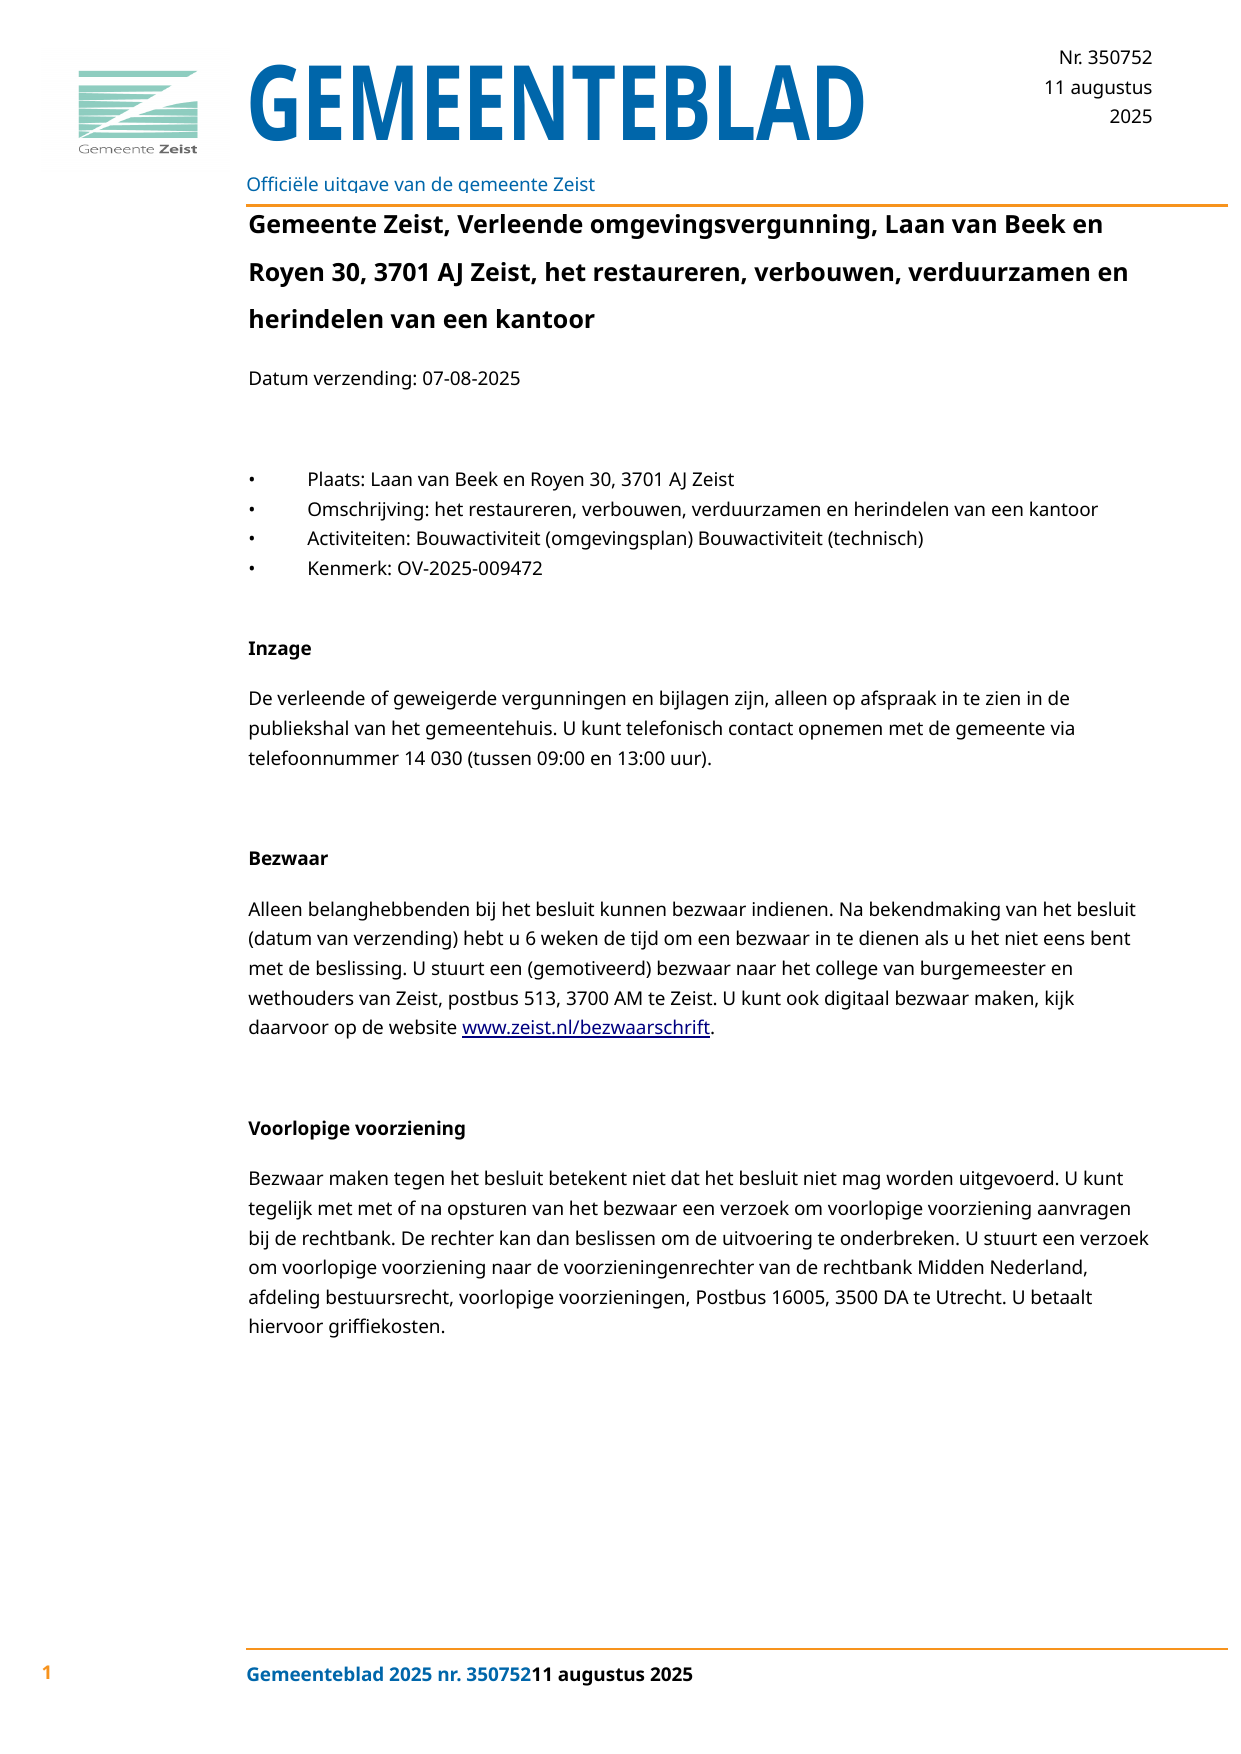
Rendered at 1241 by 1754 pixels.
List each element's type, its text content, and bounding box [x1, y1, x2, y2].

list Plaats: Laan van Beek en Royen 30, 3701 AJ Zeist [248, 466, 1152, 492]
text Gemeente Zeist, Verleende omgevingsvergunning, Laan van Beek en Royen 30, 3701 AJ Zeist, het restaureren, verbouwen, verduurzamen en herindelen van een kantoor [248, 207, 1152, 336]
text Bezwaar maken tegen het besluit betekent niet dat het besluit niet mag worden uitgevoerd. U kunt tegelijk met met of na opsturen van het bezwaar een verzoek om voorlopige voorziening aanvragen bij de rechtbank. De rechter kan dan beslissen om de uitvoering te onderbreken. U stuurt een verzoek om voorlopige voorziening naar de voorzieningenrechter van de rechtbank Midden Nederland, afdeling bestuursrecht, voorlopige voorzieningen, Postbus 16005, 3500 DA te Utrecht. U betaalt hiervoor griffiekosten. [248, 1166, 1152, 1339]
list Kenmerk: OV-2025-009472 [248, 555, 1152, 581]
list Activiteiten: Bouwactiviteit (omgevingsplan) Bouwactiviteit (technisch) [248, 526, 1152, 551]
text Inzage [248, 635, 1152, 661]
text De verleende of geweigerde vergunningen en bijlagen zijn, alleen op afspraak in te zien in de publiekshal van het gemeentehuis. U kunt telefonisch contact opnemen met de gemeente via telefoonnummer 14 030 (tussen 09:00 en 13:00 uur). [248, 686, 1152, 770]
picture [41, 47, 231, 172]
text Bezwaar [248, 846, 1152, 871]
text Datum verzending: 07-08-2025 [248, 366, 1152, 391]
text Voorlopige voorziening [248, 1115, 1152, 1141]
text Alleen belanghebbenden bij het besluit kunnen bezwaar indienen. Na bekendmaking van het besluit (datum van verzending) hebt u 6 weken de tijd om een bezwaar in te dienen als u het niet eens bent met de beslissing. U stuurt een (gemotiveerd) bezwaar naar het college van burgemeester en wethouders van Zeist, postbus 513, 3700 AM te Zeist. U kunt ook digitaal bezwaar maken, kijk daarvoor op de website www.zeist.nl/bezwaarschrift. [248, 896, 1152, 1040]
list Omschrijving: het restaureren, verbouwen, verduurzamen en herindelen van een kantoor [248, 496, 1152, 522]
